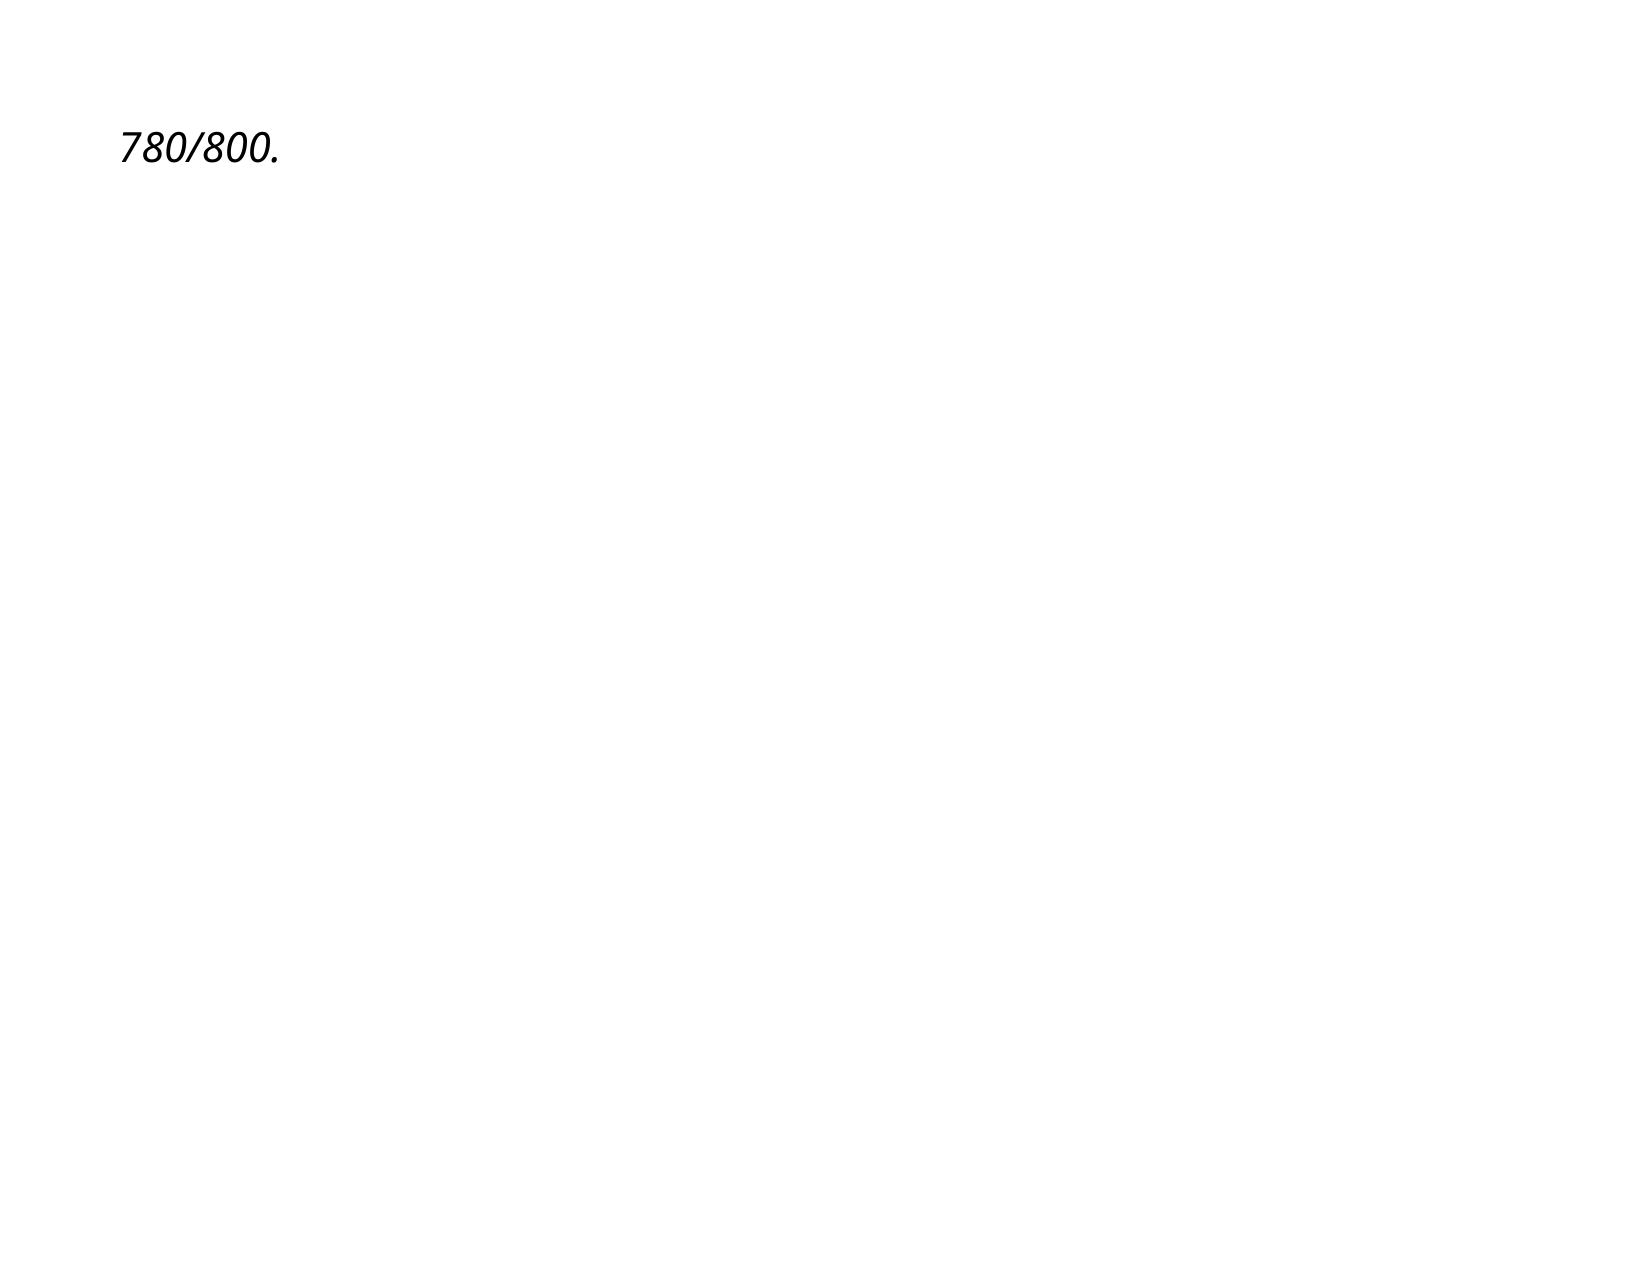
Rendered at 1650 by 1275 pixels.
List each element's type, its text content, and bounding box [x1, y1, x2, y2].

text 780/800. [118, 118, 1532, 175]
